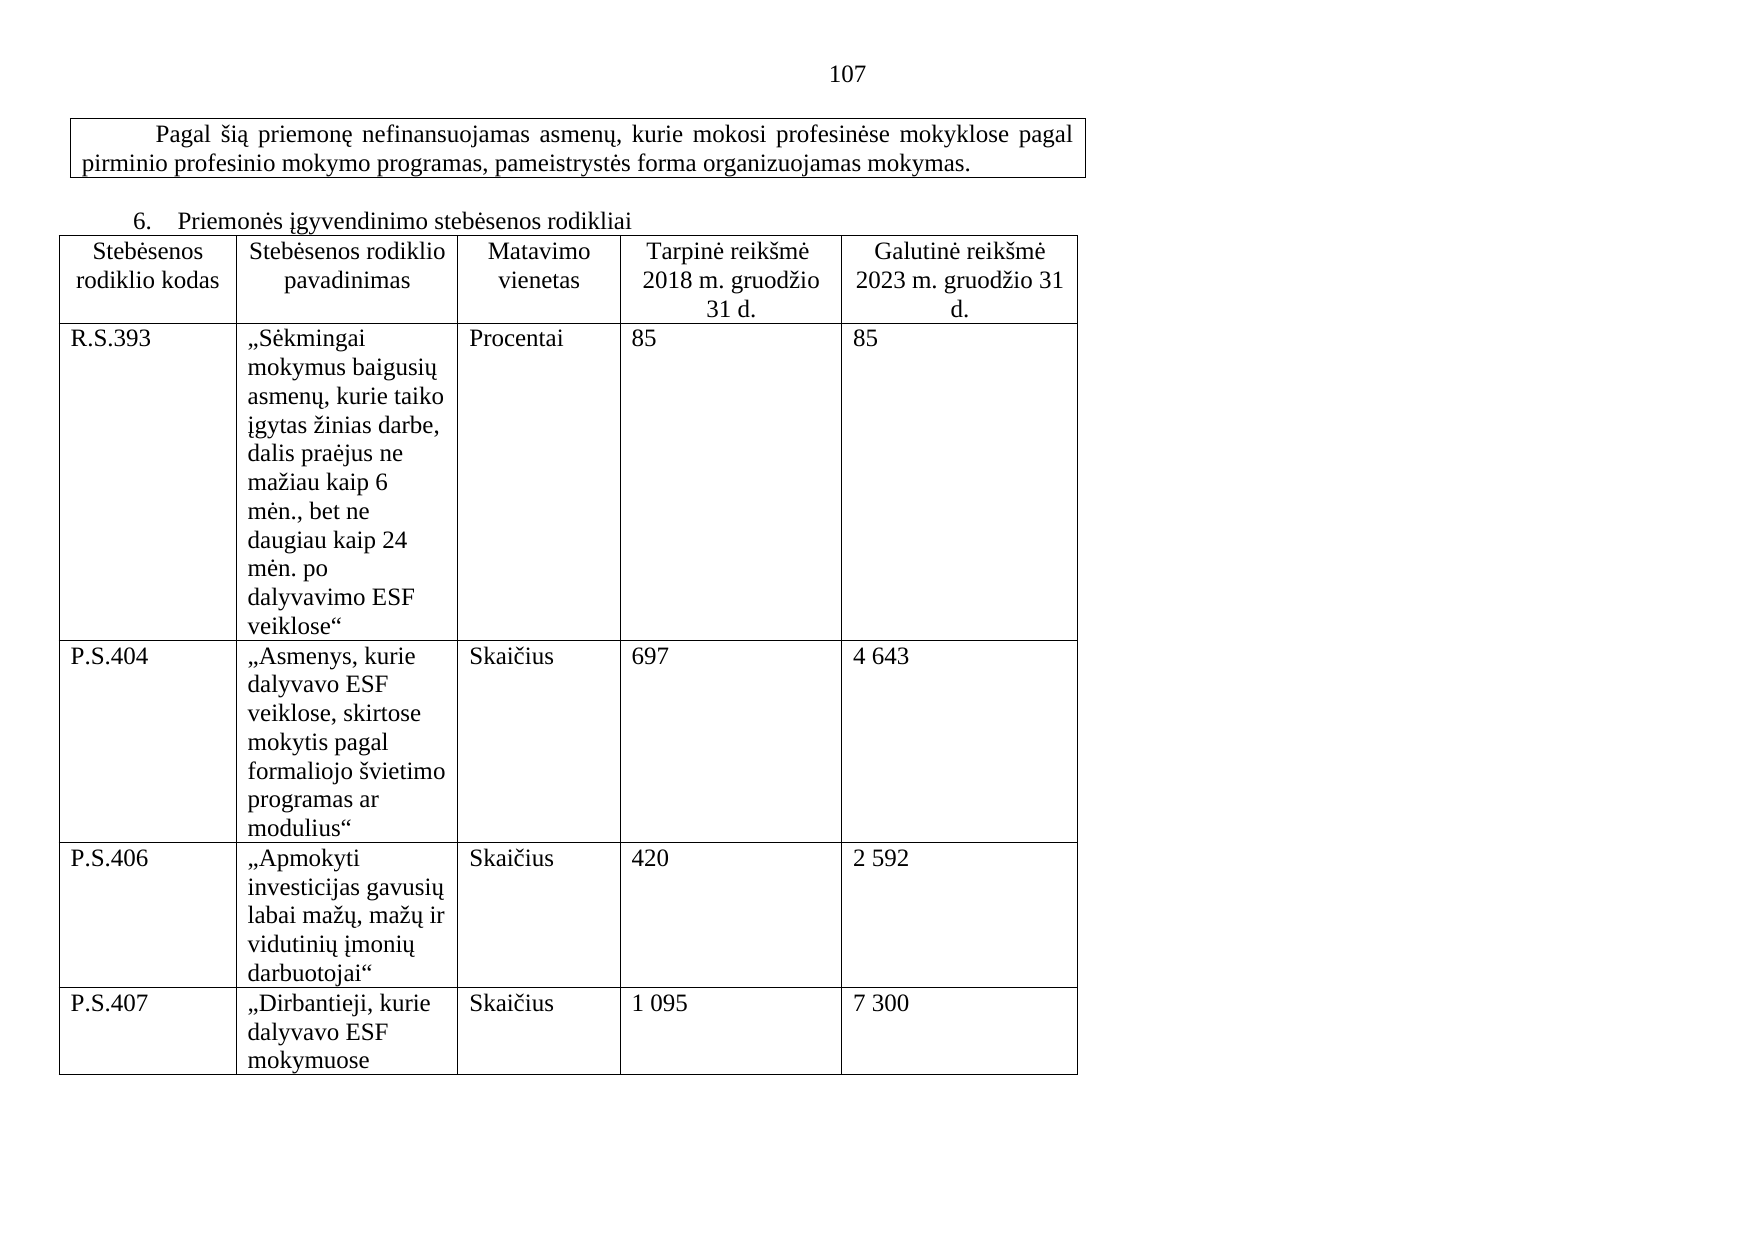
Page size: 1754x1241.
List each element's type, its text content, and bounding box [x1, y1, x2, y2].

text 6. Priemonės įgyvendinimo stebėsenos rodikliai [133, 206, 1636, 235]
table_header Stebėsenos rodiklio pavadinimas [237, 236, 457, 322]
table_cell Procentai [458, 324, 620, 640]
table_header Tarpinė reikšmė 2018 m. gruodžio 31 d. [621, 236, 841, 322]
table_cell „Dirbantieji, kurie dalyvavo ESF mokymuose [237, 988, 457, 1074]
table_cell Skaičius [458, 988, 620, 1074]
table_cell 420 [621, 843, 841, 987]
table_cell Skaičius [458, 641, 620, 842]
table_cell „Asmenys, kurie dalyvavo ESF veiklose, skirtose mokytis pagal formaliojo švietimo programas ar modulius“ [237, 641, 457, 842]
table_cell Skaičius [458, 843, 620, 987]
table_cell 697 [621, 641, 841, 842]
table_cell „Apmokyti investicijas gavusių labai mažų, mažų ir vidutinių įmonių darbuotojai“ [237, 843, 457, 987]
table_cell P.S.406 [60, 843, 236, 987]
table_header Stebėsenos rodiklio kodas [60, 236, 236, 322]
table_cell 85 [842, 324, 1077, 640]
table_cell 4 643 [842, 641, 1077, 842]
table_cell 2 592 [842, 843, 1077, 987]
table_header Pagal šią priemonę nefinansuojamas asmenų, kurie mokosi profesinėse mokyklose pagal pirminio profesinio mokymo programas, pameistrystės forma organizuojamas mokymas. [71, 119, 1085, 177]
table_cell P.S.404 [60, 641, 236, 842]
table_cell 85 [621, 324, 841, 640]
table_cell „Sėkmingai mokymus baigusių asmenų, kurie taiko įgytas žinias darbe, dalis praėjus ne mažiau kaip 6 mėn., bet ne daugiau kaip 24 mėn. po dalyvavimo ESF veiklose“ [237, 324, 457, 640]
table_cell 1 095 [621, 988, 841, 1074]
table_header Matavimo vienetas [458, 236, 620, 322]
table_cell 7 300 [842, 988, 1077, 1074]
table_header Galutinė reikšmė 2023 m. gruodžio 31 d. [842, 236, 1077, 322]
table_cell R.S.393 [60, 324, 236, 640]
table_cell P.S.407 [60, 988, 236, 1074]
